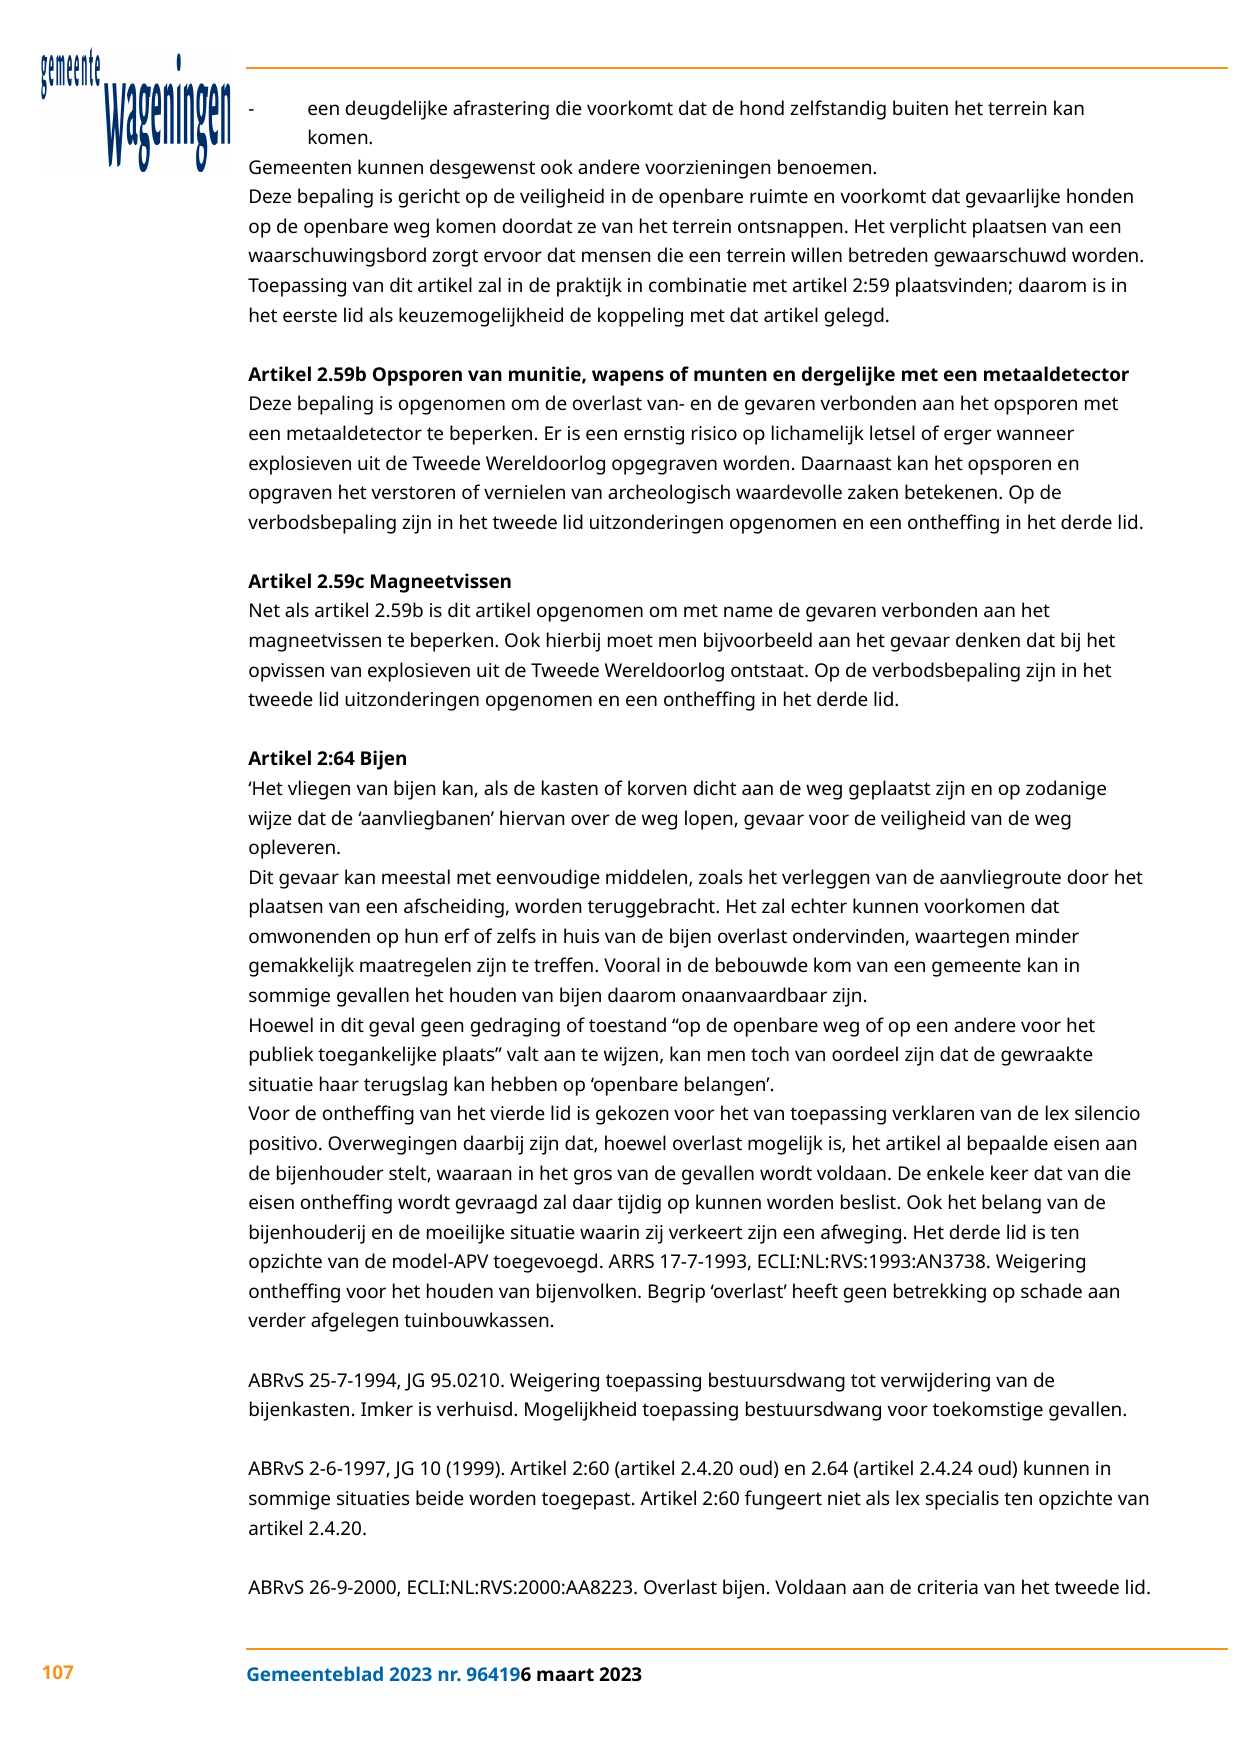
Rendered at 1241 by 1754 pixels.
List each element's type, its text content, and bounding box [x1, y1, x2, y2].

text Gemeenten kunnen desgewenst ook andere voorzieningen benoemen. [248, 154, 1152, 180]
text Deze bepaling is gericht op de veiligheid in de openbare ruimte en voorkomt dat gevaarlijke honden op de openbare weg komen doordat ze van het terrein ontsnappen. Het verplicht plaatsen van een waarschuwingsbord zorgt ervoor dat mensen die een terrein willen betreden gewaarschuwd worden. [248, 183, 1152, 268]
text ABRvS 25-7-1994, JG 95.0210. Weigering toepassing bestuursdwang tot verwijdering van de bijenkasten. Imker is verhuisd. Mogelijkheid toepassing bestuursdwang voor toekomstige gevallen. [248, 1367, 1152, 1422]
text ABRvS 26-9-2000, ECLI:NL:RVS:2000:AA8223. Overlast bijen. Voldaan aan de criteria van het tweede lid. [248, 1574, 1152, 1600]
text Dit gevaar kan meestal met eenvoudige middelen, zoals het verleggen van de aanvliegroute door het plaatsen van een afscheiding, worden teruggebracht. Het zal echter kunnen voorkomen dat omwonenden op hun erf of zelfs in huis van de bijen overlast ondervinden, waartegen minder gemakkelijk maatregelen zijn te treffen. Vooral in de bebouwde kom van een gemeente kan in sommige gevallen het houden van bijen daarom onaanvaardbaar zijn. [248, 864, 1152, 1008]
text Net als artikel 2.59b is dit artikel opgenomen om met name de gevaren verbonden aan het magneetvissen te beperken. Ook hierbij moet men bijvoorbeeld aan het gevaar denken dat bij het opvissen van explosieven uit de Tweede Wereldoorlog ontstaat. Op de verbodsbepaling zijn in het tweede lid uitzonderingen opgenomen en een ontheffing in het derde lid. [248, 598, 1152, 712]
text Voor de ontheffing van het vierde lid is gekozen voor het van toepassing verklaren van de lex silencio positivo. Overwegingen daarbij zijn dat, hoewel overlast mogelijk is, het artikel al bepaalde eisen aan de bijenhouder stelt, waaraan in het gros van de gevallen wordt voldaan. De enkele keer dat van die eisen ontheffing wordt gevraagd zal daar tijdig op kunnen worden beslist. Ook het belang van de bijenhouderij en de moeilijke situatie waarin zij verkeert zijn een afweging. Het derde lid is ten opzichte van de model-APV toegevoegd. ARRS 17-7-1993, ECLI:NL:RVS:1993:AN3738. Weigering ontheffing voor het houden van bijenvolken. Begrip ‘overlast’ heeft geen betrekking op schade aan verder afgelegen tuinbouwkassen. [248, 1101, 1152, 1333]
text ABRvS 2-6-1997, JG 10 (1999). Artikel 2:60 (artikel 2.4.20 oud) en 2.64 (artikel 2.4.24 oud) kunnen in sommige situaties beide worden toegepast. Artikel 2:60 fungeert niet als lex specialis ten opzichte van artikel 2.4.20. [248, 1456, 1152, 1541]
list een deugdelijke afrastering die voorkomt dat de hond zelfstandig buiten het terrein kan komen. [248, 95, 1152, 150]
picture [41, 47, 231, 172]
text Deze bepaling is opgenomen om de overlast van- en de gevaren verbonden aan het opsporen met een metaaldetector te beperken. Er is een ernstig risico op lichamelijk letsel of erger wanneer explosieven uit de Tweede Wereldoorlog opgegraven worden. Daarnaast kan het opsporen en opgraven het verstoren of vernielen van archeologisch waardevolle zaken betekenen. Op de verbodsbepaling zijn in het tweede lid uitzonderingen opgenomen en een ontheffing in het derde lid. [248, 391, 1152, 535]
text Toepassing van dit artikel zal in de praktijk in combinatie met artikel 2:59 plaatsvinden; daarom is in het eerste lid als keuzemogelijkheid de koppeling met dat artikel gelegd. [248, 272, 1152, 328]
text ‘Het vliegen van bijen kan, als de kasten of korven dicht aan de weg geplaatst zijn en op zodanige wijze dat de ‘aanvliegbanen’ hiervan over de weg lopen, gevaar voor de veiligheid van de weg opleveren. [248, 775, 1152, 860]
text Hoewel in dit geval geen gedraging of toestand “op de openbare weg of op een andere voor het publiek toegankelijke plaats” valt aan te wijzen, kan men toch van oordeel zijn dat de gewraakte situatie haar terugslag kan hebben op ‘openbare belangen’. [248, 1012, 1152, 1097]
text Artikel 2.59c Magneetvissen [248, 568, 1152, 594]
text Artikel 2:64 Bijen [248, 746, 1152, 771]
text Artikel 2.59b Opsporen van munitie, wapens of munten en dergelijke met een metaaldetector [248, 361, 1152, 387]
